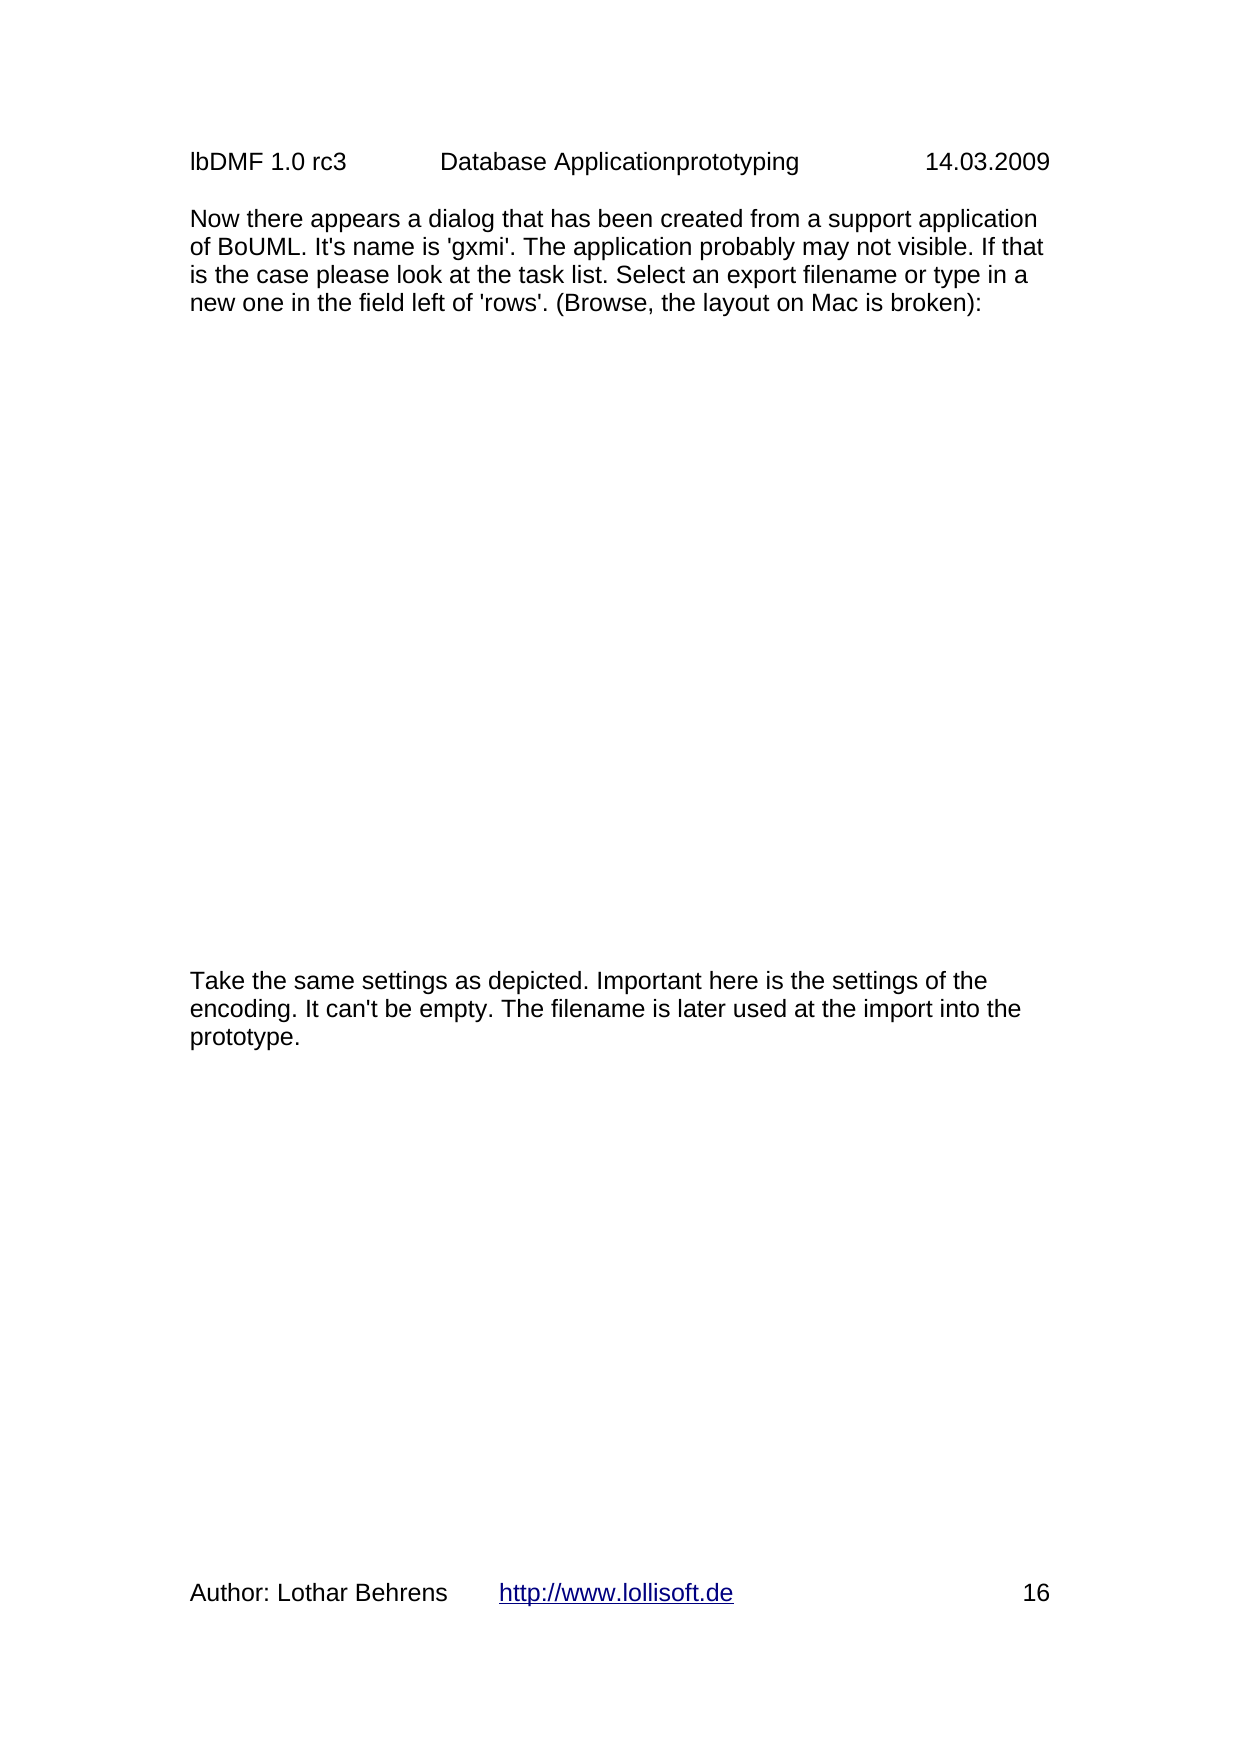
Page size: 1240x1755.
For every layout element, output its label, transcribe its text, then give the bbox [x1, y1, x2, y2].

text Now there appears a dialog that has been created from a support application of BoUML. It's name is 'gxmi'. The application probably may not visible. If that is the case please look at the task list. Select an export filename or type in a new one in the field left of 'rows'. (Browse, the layout on Mac is broken): [189, 205, 1050, 317]
text Take the same settings as depicted. Important here is the settings of the encoding. It can't be empty. The filename is later used at the import into the prototype. [189, 967, 1050, 1050]
